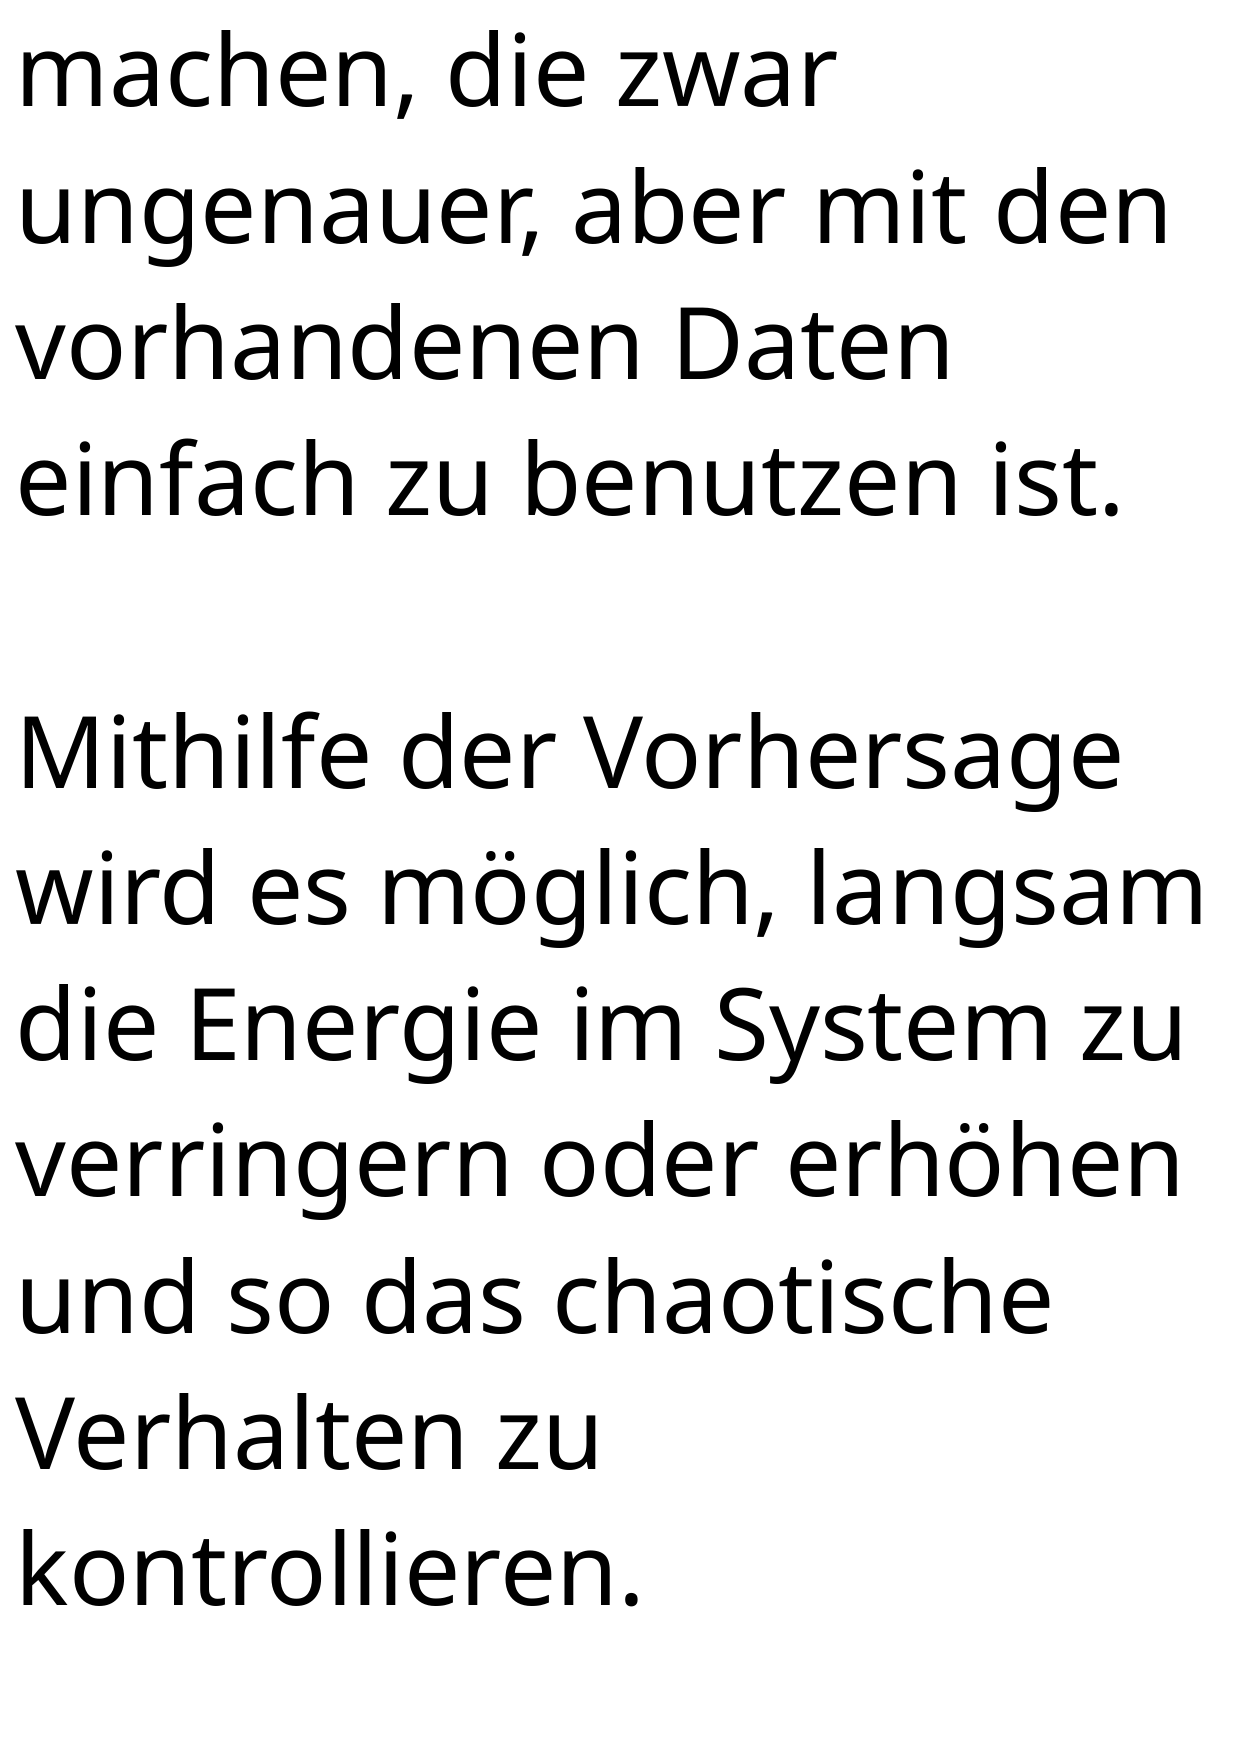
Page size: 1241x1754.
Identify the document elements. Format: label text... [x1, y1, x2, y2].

text Mithilfe der Vorhersage wird es möglich, langsam die Energie im System zu verringern oder erhöhen und so das chaotische Verhalten zu kontrollieren. [16, 681, 1230, 1635]
text machen, die zwar ungenauer, aber mit den vorhandenen Daten einfach zu benutzen ist. [16, 0, 1230, 545]
